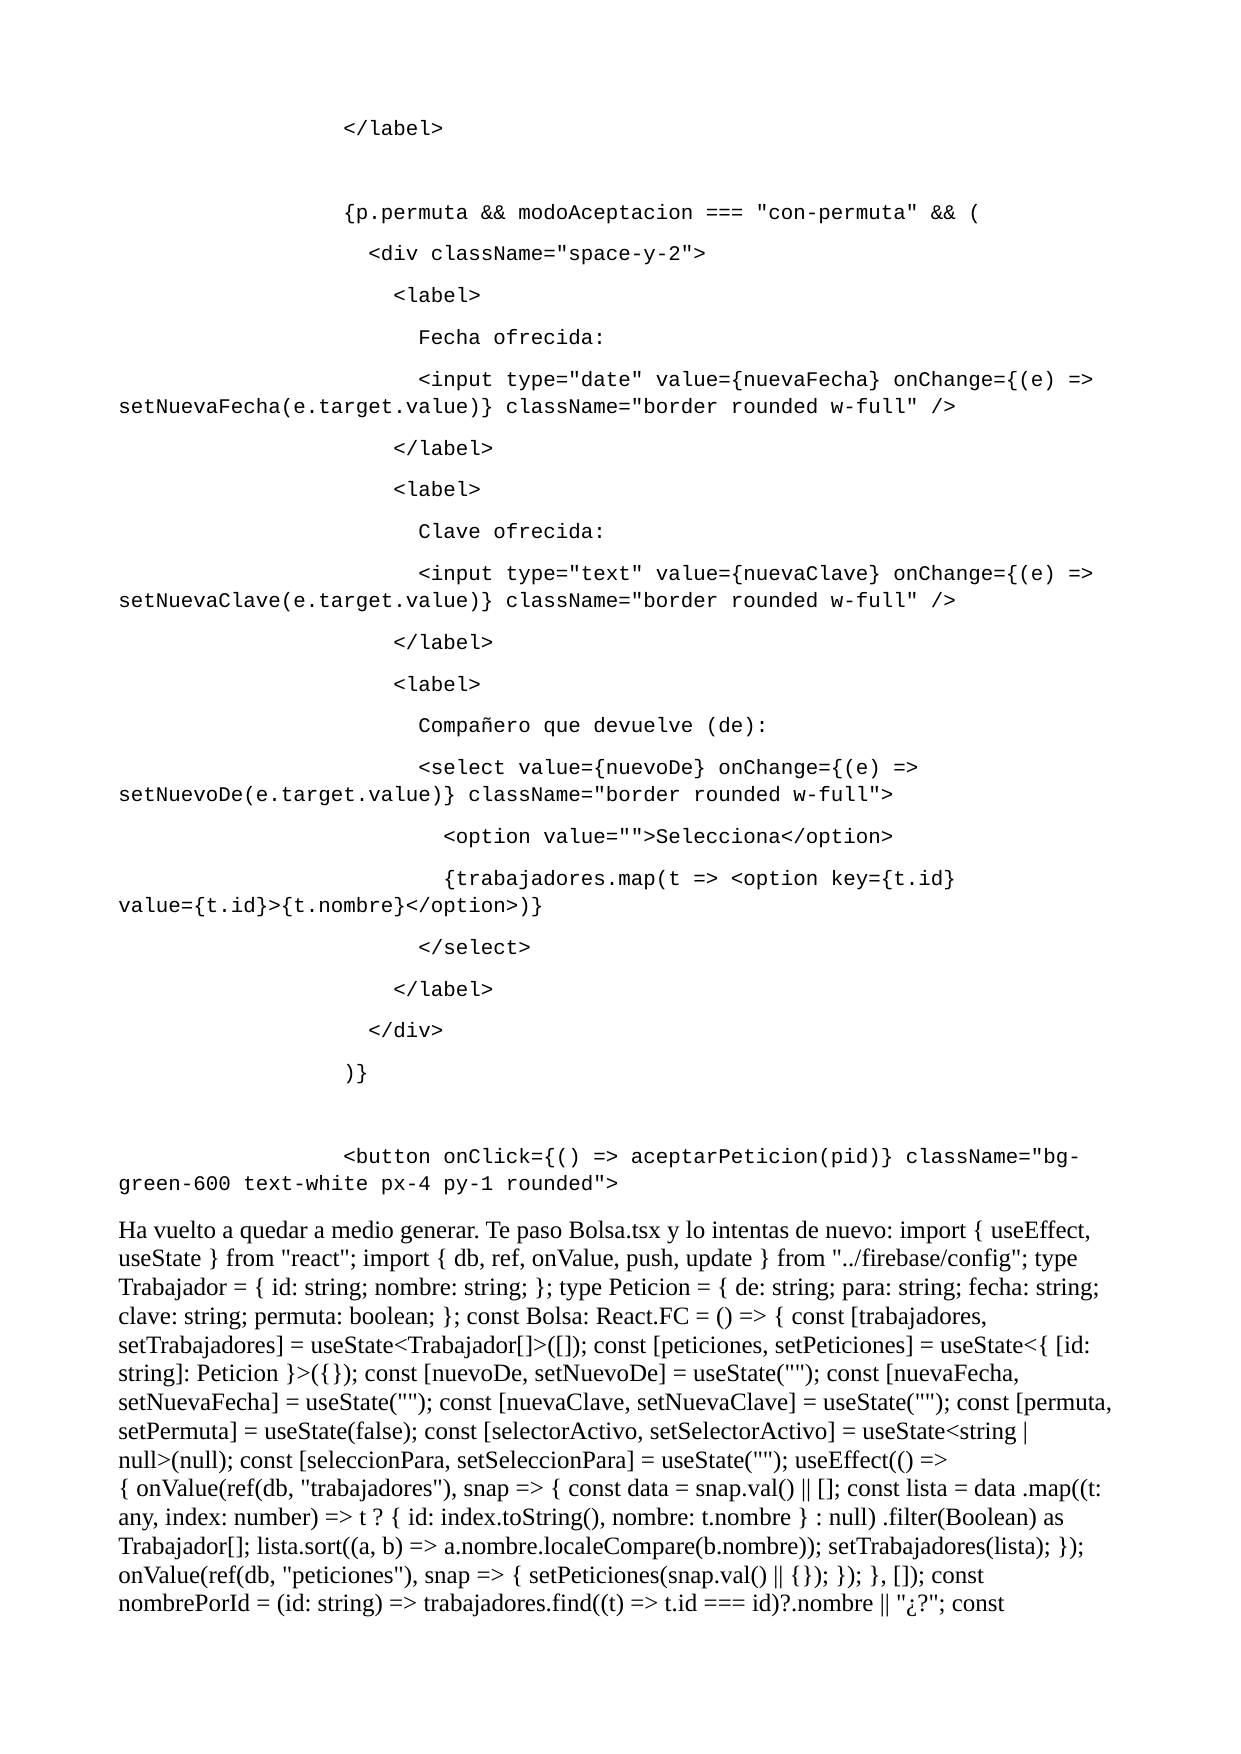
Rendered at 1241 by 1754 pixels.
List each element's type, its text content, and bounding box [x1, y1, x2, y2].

text <label> [118, 674, 1122, 697]
text <label> [118, 479, 1122, 503]
text <button onClick={() => aceptarPeticion(pid)} className="bg-green-600 text-white px-4 py-1 rounded"> [118, 1146, 1122, 1197]
text </label> [118, 118, 1122, 142]
text <label> [118, 285, 1122, 309]
text )} [118, 1062, 1122, 1086]
text <select value={nuevoDe} onChange={(e) => setNuevoDe(e.target.value)} className="border rounded w-full"> [118, 757, 1122, 808]
text </select> [118, 937, 1122, 961]
text </label> [118, 979, 1122, 1002]
text </label> [118, 632, 1122, 656]
text <div className="space-y-2"> [118, 243, 1122, 267]
text Ha vuelto a quedar a medio generar. Te paso Bolsa.tsx y lo intentas de nuevo: import { useEffect, useState } from "react"; import { db, ref, onValue, push, update } from "../firebase/config"; type Trabajador = { id: string; nombre: string; }; type Peticion = { de: string; para: string; fecha: string; clave: string; permuta: boolean; }; const Bolsa: React.FC = () => { const [trabajadores, setTrabajadores] = useState<Trabajador[]>([]); const [peticiones, setPeticiones] = useState<{ [id: string]: Peticion }>({}); const [nuevoDe, setNuevoDe] = useState(""); const [nuevaFecha, setNuevaFecha] = useState(""); const [nuevaClave, setNuevaClave] = useState(""); const [permuta, setPermuta] = useState(false); const [selectorActivo, setSelectorActivo] = useState<string | null>(null); const [seleccionPara, setSeleccionPara] = useState(""); useEffect(() => { onValue(ref(db, "trabajadores"), snap => { const data = snap.val() || []; const lista = data .map((t: any, index: number) => t ? { id: index.toString(), nombre: t.nombre } : null) .filter(Boolean) as Trabajador[]; lista.sort((a, b) => a.nombre.localeCompare(b.nombre)); setTrabajadores(lista); }); onValue(ref(db, "peticiones"), snap => { setPeticiones(snap.val() || {}); }); }, []); const nombrePorId = (id: string) => trabajadores.find((t) => t.id === id)?.nombre || "¿?"; const [118, 1215, 1122, 1617]
text {p.permuta && modoAceptacion === "con-permuta" && ( [118, 202, 1122, 225]
text </label> [118, 438, 1122, 461]
text <option value="">Selecciona</option> [118, 826, 1122, 850]
text Clave ofrecida: [118, 521, 1122, 545]
text <input type="date" value={nuevaFecha} onChange={(e) => setNuevaFecha(e.target.value)} className="border rounded w-full" /> [118, 369, 1122, 419]
text <input type="text" value={nuevaClave} onChange={(e) => setNuevaClave(e.target.value)} className="border rounded w-full" /> [118, 563, 1122, 614]
text </div> [118, 1021, 1122, 1044]
text Compañero que devuelve (de): [118, 716, 1122, 739]
text Fecha ofrecida: [118, 327, 1122, 351]
text {trabajadores.map(t => <option key={t.id} value={t.id}>{t.nombre}</option>)} [118, 868, 1122, 919]
